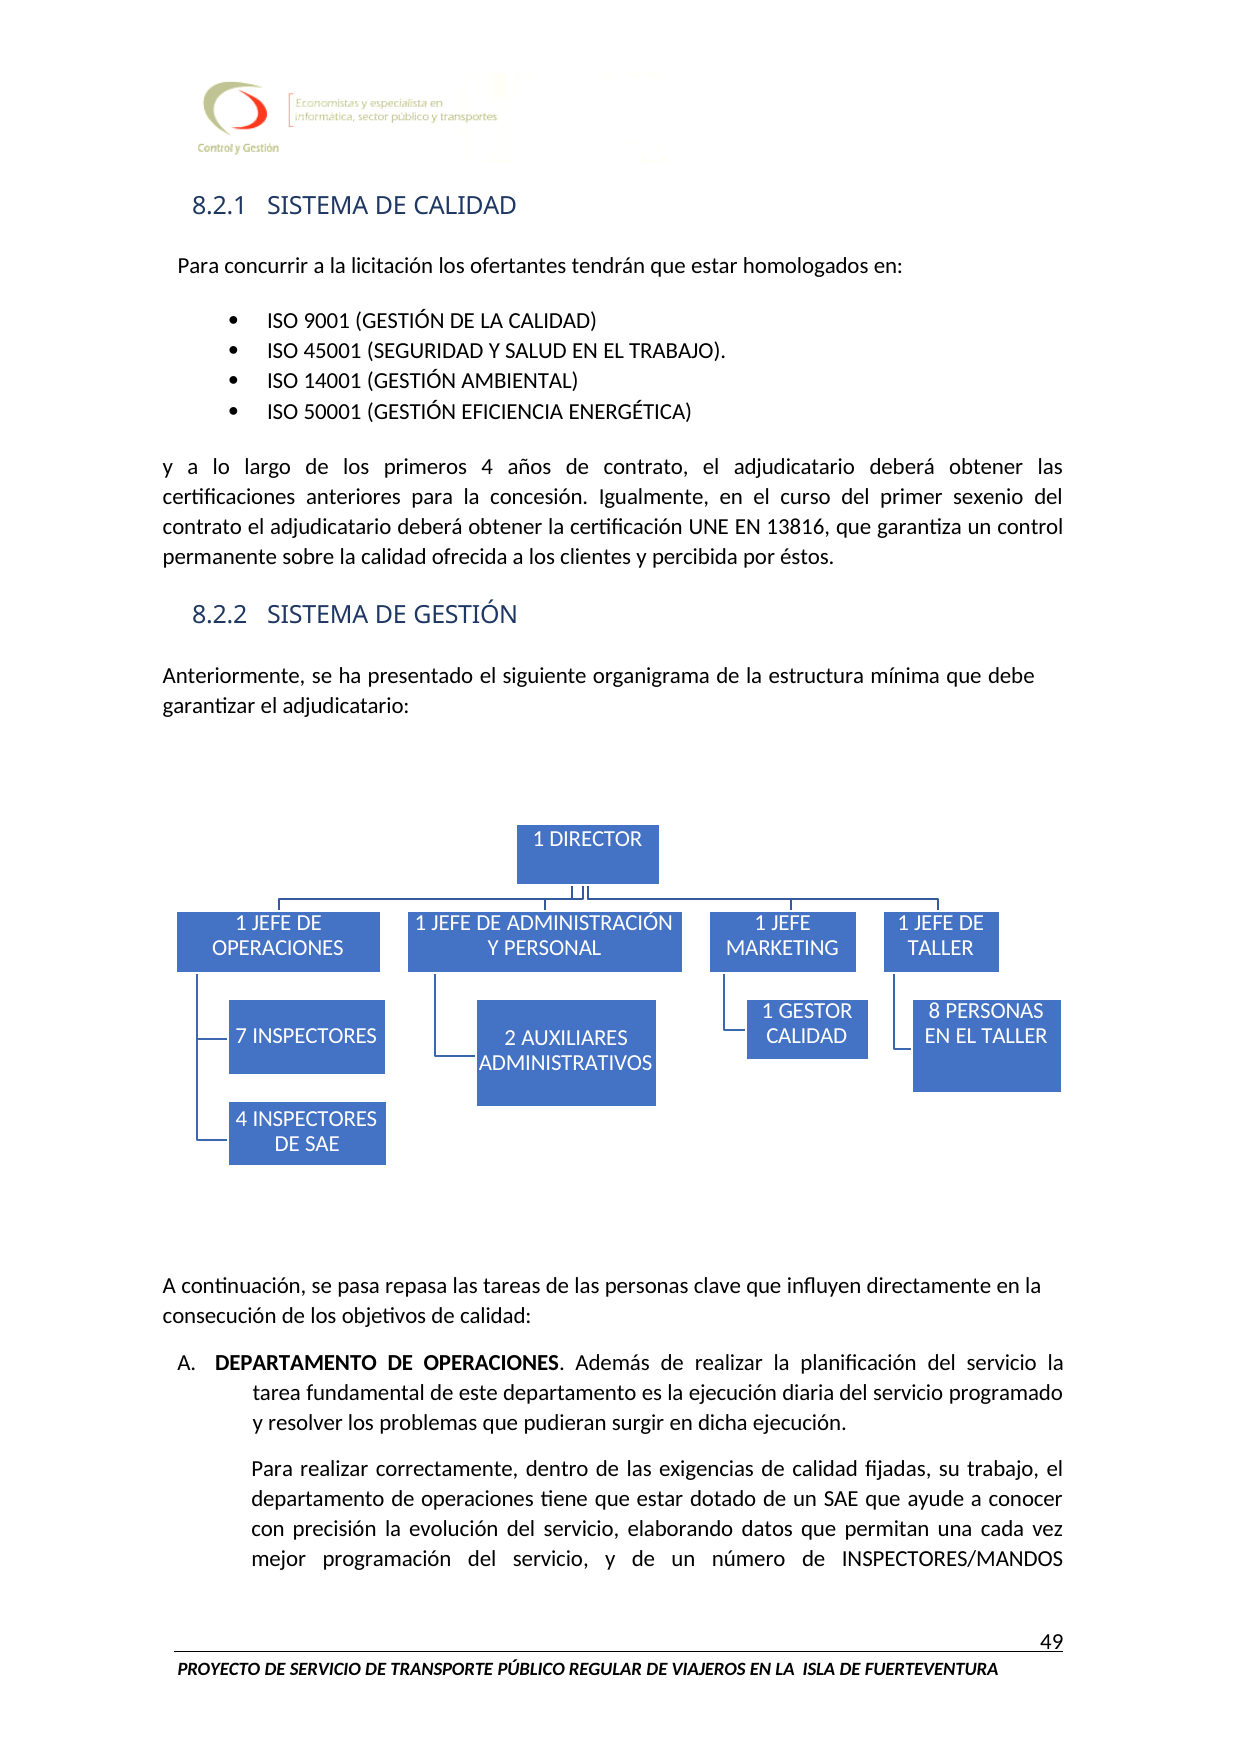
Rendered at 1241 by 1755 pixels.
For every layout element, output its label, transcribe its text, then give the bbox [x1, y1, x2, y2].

text Para realizar correctamente, dentro de las exigencias de calidad fijadas, su trabajo, el departamento de operaciones tiene que estar dotado de un SAE que ayude a conocer con precisión la evolución del servicio, elaborando datos que permitan una cada vez mejor programación del servicio, y de un número de INSPECTORES/MANDOS [251, 1454, 1064, 1572]
text A continuación, se pasa repasa las tareas de las personas clave que influyen directamente en la consecución de los objetivos de calidad: [162, 1272, 1063, 1329]
list ISO 14001 (GESTIÓN AMBIENTAL) [229, 367, 1076, 394]
list ISO 50001 (GESTIÓN EFICIENCIA ENERGÉTICA) [229, 397, 1076, 425]
list ISO 45001 (SEGURIDAD Y SALUD EN EL TRABAJO). [229, 336, 1076, 364]
list ISO 9001 (GESTIÓN DE LA CALIDAD) [229, 306, 1076, 334]
text Para concurrir a la licitación los ofertantes tendrán que estar homologados en: [177, 251, 1076, 279]
text y a lo largo de los primeros 4 años de contrato, el adjudicatario deberá obtener las certificaciones anteriores para la concesión. Igualmente, en el curso del primer sexenio del contrato el adjudicatario deberá obtener la certificación UNE EN 13816, que garantiza un control permanente sobre la calidad ofrecida a los clientes y percibida por éstos. [162, 452, 1064, 570]
list SISTEMA DE CALIDAD [192, 190, 1076, 220]
text Anteriormente, se ha presentado el siguiente organigrama de la estructura mínima que debe garantizar el adjudicatario: [162, 661, 1063, 719]
list SISTEMA DE GESTIÓN [192, 597, 1076, 631]
list DEPARTAMENTO DE OPERACIONES. Además de realizar la planificación del servicio la tarea fundamental de este departamento es la ejecución diaria del servicio programado y resolver los problemas que pudieran surgir en dicha ejecución. [177, 1348, 1064, 1436]
